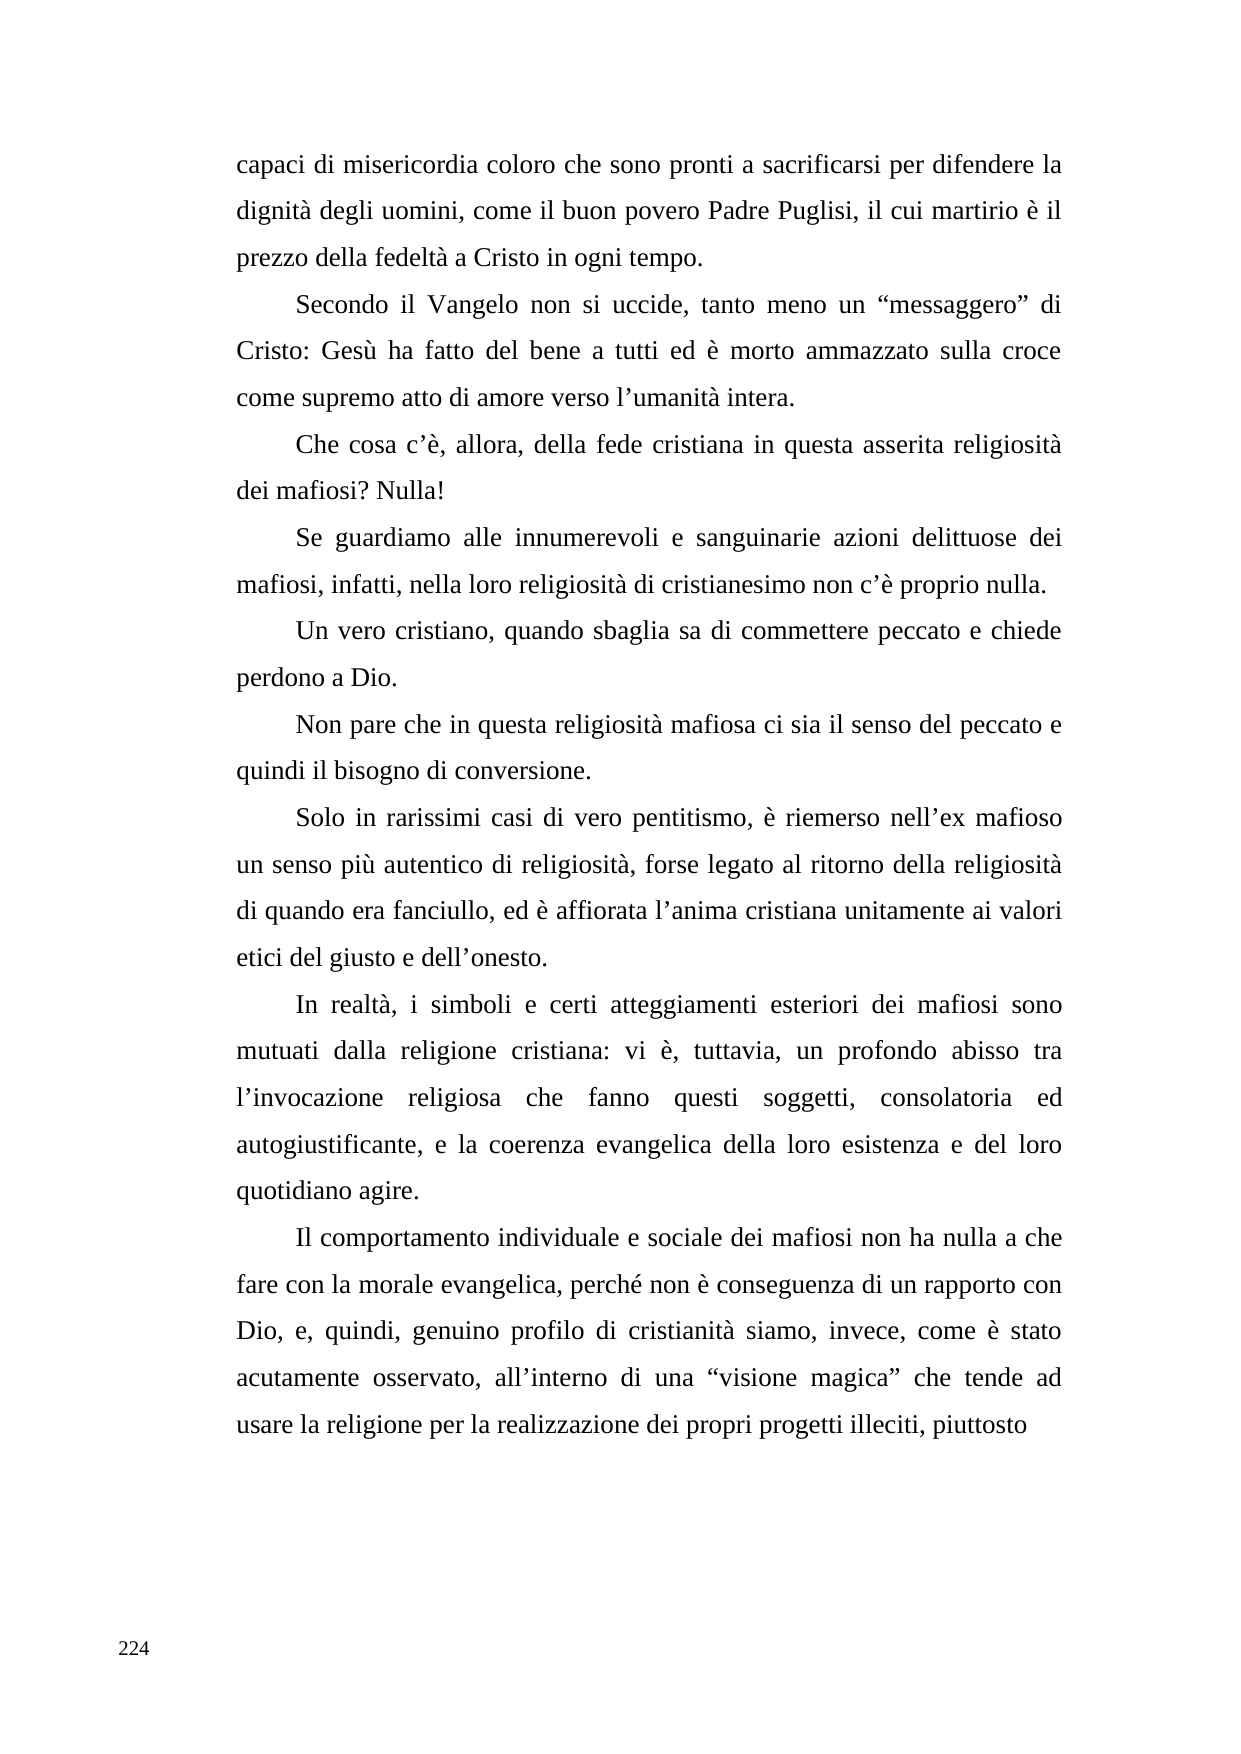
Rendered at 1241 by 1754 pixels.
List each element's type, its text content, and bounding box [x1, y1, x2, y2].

text Un vero cristiano, quando sbaglia sa di commettere peccato e chiede perdono a Dio. [236, 614, 1063, 692]
text Non pare che in questa religiosità mafiosa ci sia il senso del peccato e quindi il bisogno di conversione. [236, 708, 1063, 786]
text Il comportamento individuale e sociale dei mafiosi non ha nulla a che fare con la morale evangelica, perché non è conseguenza di un rapporto con Dio, e, quindi, genuino profilo di cristianità siamo, invece, come è stato acutamente osservato, all’interno di una “visione magica” che tende ad usare la religione per la realizzazione dei propri progetti illeciti, piuttosto [236, 1221, 1063, 1439]
text Solo in rarissimi casi di vero pentitismo, è riemerso nell’ex mafioso un senso più autentico di religiosità, forse legato al ritorno della religiosità di quando era fanciullo, ed è affiorata l’anima cristiana unitamente ai valori etici del giusto e dell’onesto. [236, 801, 1063, 972]
text In realtà, i simboli e certi atteggiamenti esteriori dei mafiosi sono mutuati dalla religione cristiana: vi è, tuttavia, un profondo abisso tra l’invocazione religiosa che fanno questi soggetti, consolatoria ed autogiustificante, e la coerenza evangelica della loro esistenza e del loro quotidiano agire. [236, 988, 1063, 1206]
text Secondo il Vangelo non si uccide, tanto meno un “messaggero” di Cristo: Gesù ha fatto del bene a tutti ed è morto ammazzato sulla croce come supremo atto di amore verso l’umanità intera. [236, 288, 1063, 412]
text capaci di misericordia coloro che sono pronti a sacrificarsi per difendere la dignità degli uomini, come il buon povero Padre Puglisi, il cui martirio è il prezzo della fedeltà a Cristo in ogni tempo. [236, 148, 1063, 272]
text Che cosa c’è, allora, della fede cristiana in questa asserita religiosità dei mafiosi? Nulla! [236, 428, 1063, 506]
text Se guardiamo alle innumerevoli e sanguinarie azioni delittuose dei mafiosi, infatti, nella loro religiosità di cristianesimo non c’è proprio nulla. [236, 521, 1063, 599]
